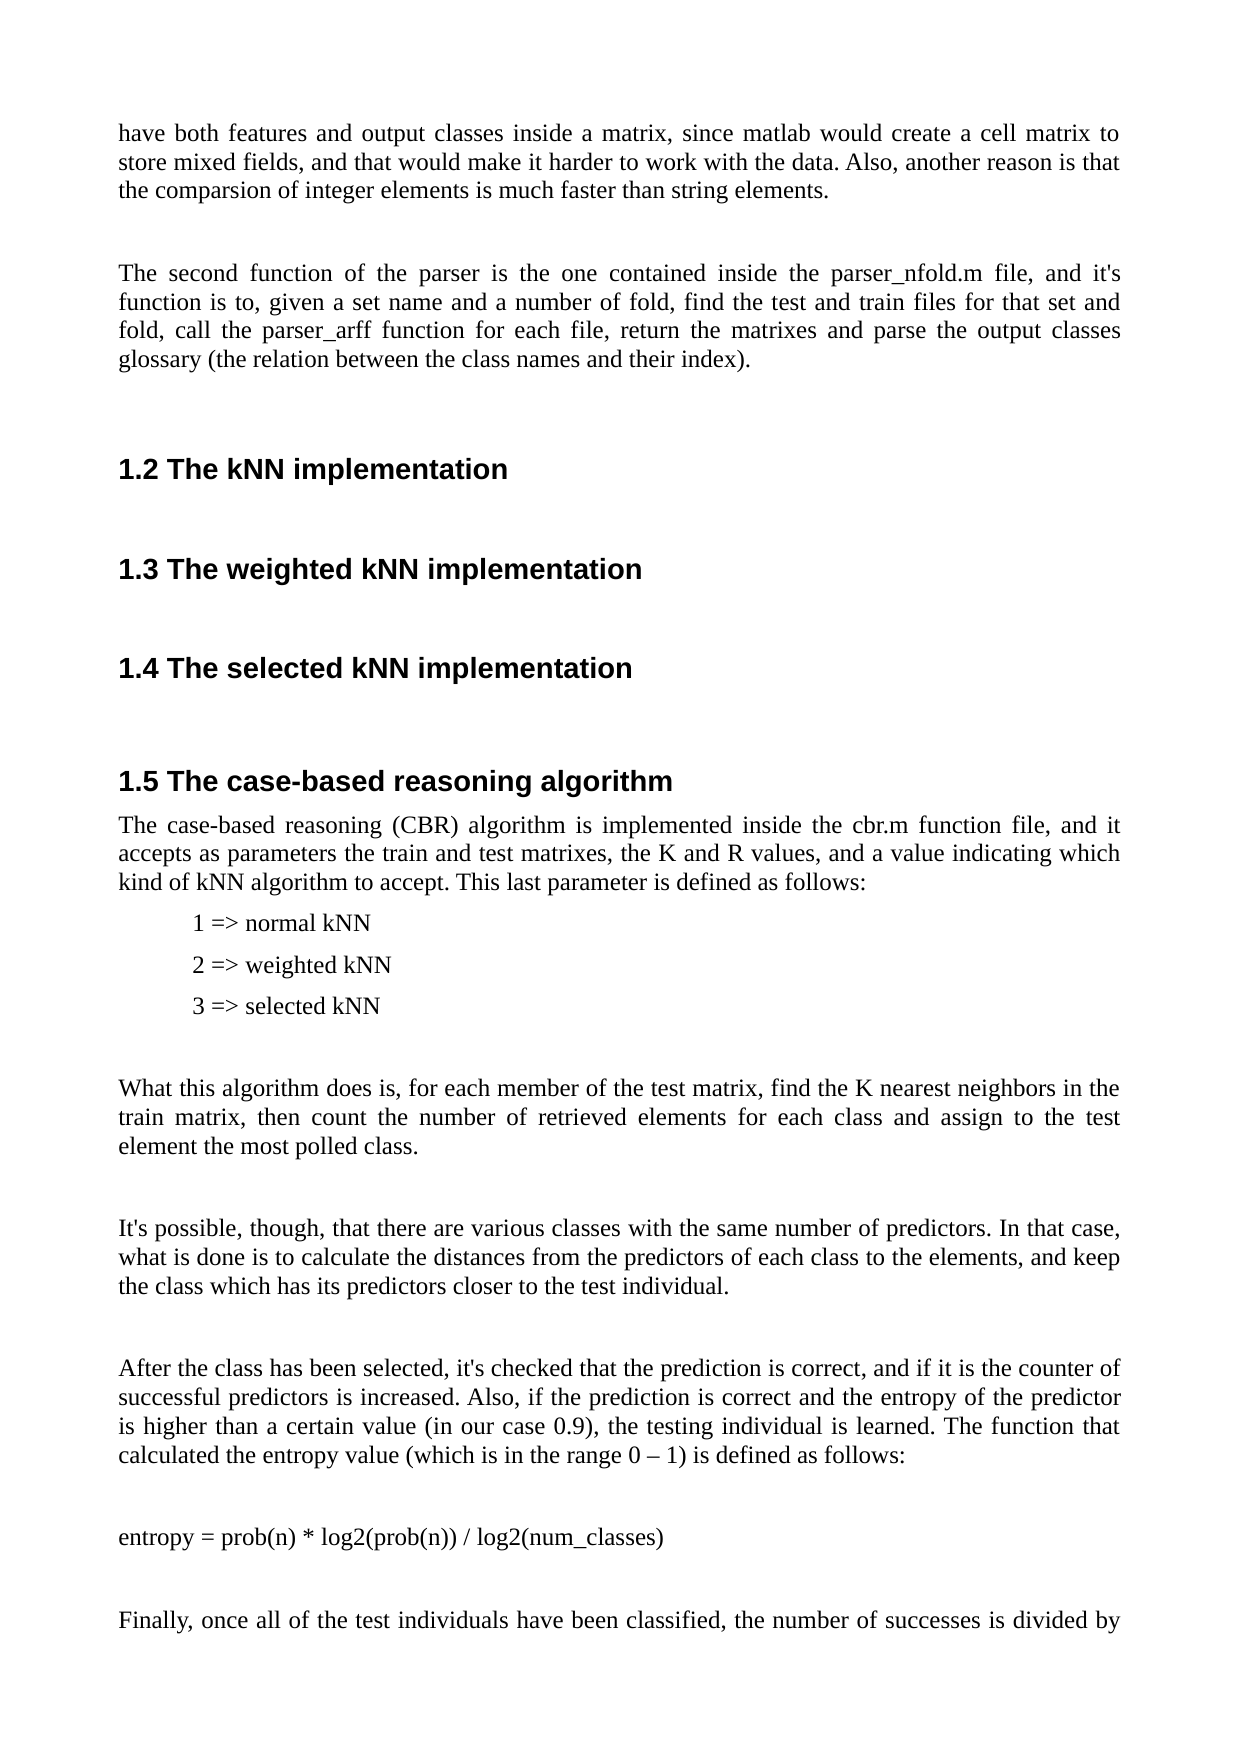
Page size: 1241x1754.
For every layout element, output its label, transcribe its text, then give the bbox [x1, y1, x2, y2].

text It's possible, though, that there are various classes with the same number of predictors. In that case, what is done is to calculate the distances from the predictors of each class to the elements, and keep the class which has its predictors closer to the test individual. [118, 1213, 1122, 1300]
subtitle 1.3 The weighted kNN implementation [118, 552, 1122, 585]
subtitle 1.4 The selected kNN implementation [118, 651, 1122, 685]
subtitle 1.2 The kNN implementation [118, 452, 1122, 485]
text 2 => weighted kNN [118, 950, 1122, 978]
text What this algorithm does is, for each member of the test matrix, find the K nearest neighbors in the train matrix, then count the number of retrieved elements for each class and assign to the test element the most polled class. [118, 1073, 1122, 1160]
text have both features and output classes inside a matrix, since matlab would create a cell matrix to store mixed fields, and that would make it harder to work with the data. Also, another reason is that the comparsion of integer elements is much faster than string elements. [118, 118, 1122, 204]
text entropy = prob(n) * log2(prob(n)) / log2(num_classes) [118, 1522, 1122, 1551]
text The case-based reasoning (CBR) algorithm is implemented inside the cbr.m function file, and it accepts as parameters the train and test matrixes, the K and R values, and a value indicating which kind of kNN algorithm to accept. This last parameter is defined as follows: [118, 810, 1122, 896]
text After the class has been selected, it's checked that the prediction is correct, and if it is the counter of successful predictors is increased. Also, if the prediction is correct and the entropy of the predictor is higher than a certain value (in our case 0.9), the testing individual is learned. The function that calculated the entropy value (which is in the range 0 – 1) is defined as follows: [118, 1353, 1122, 1468]
text The second function of the parser is the one contained inside the parser_nfold.m file, and it's function is to, given a set name and a number of fold, find the test and train files for that set and fold, call the parser_arff function for each file, return the matrixes and parse the output classes glossary (the relation between the class names and their index). [118, 258, 1122, 373]
text 1 => normal kNN [118, 908, 1122, 937]
subtitle 1.5 The case-based reasoning algorithm [118, 764, 1122, 797]
text 3 => selected kNN [118, 991, 1122, 1020]
text Finally, once all of the test individuals have been classified, the number of successes is divided by [118, 1605, 1122, 1633]
